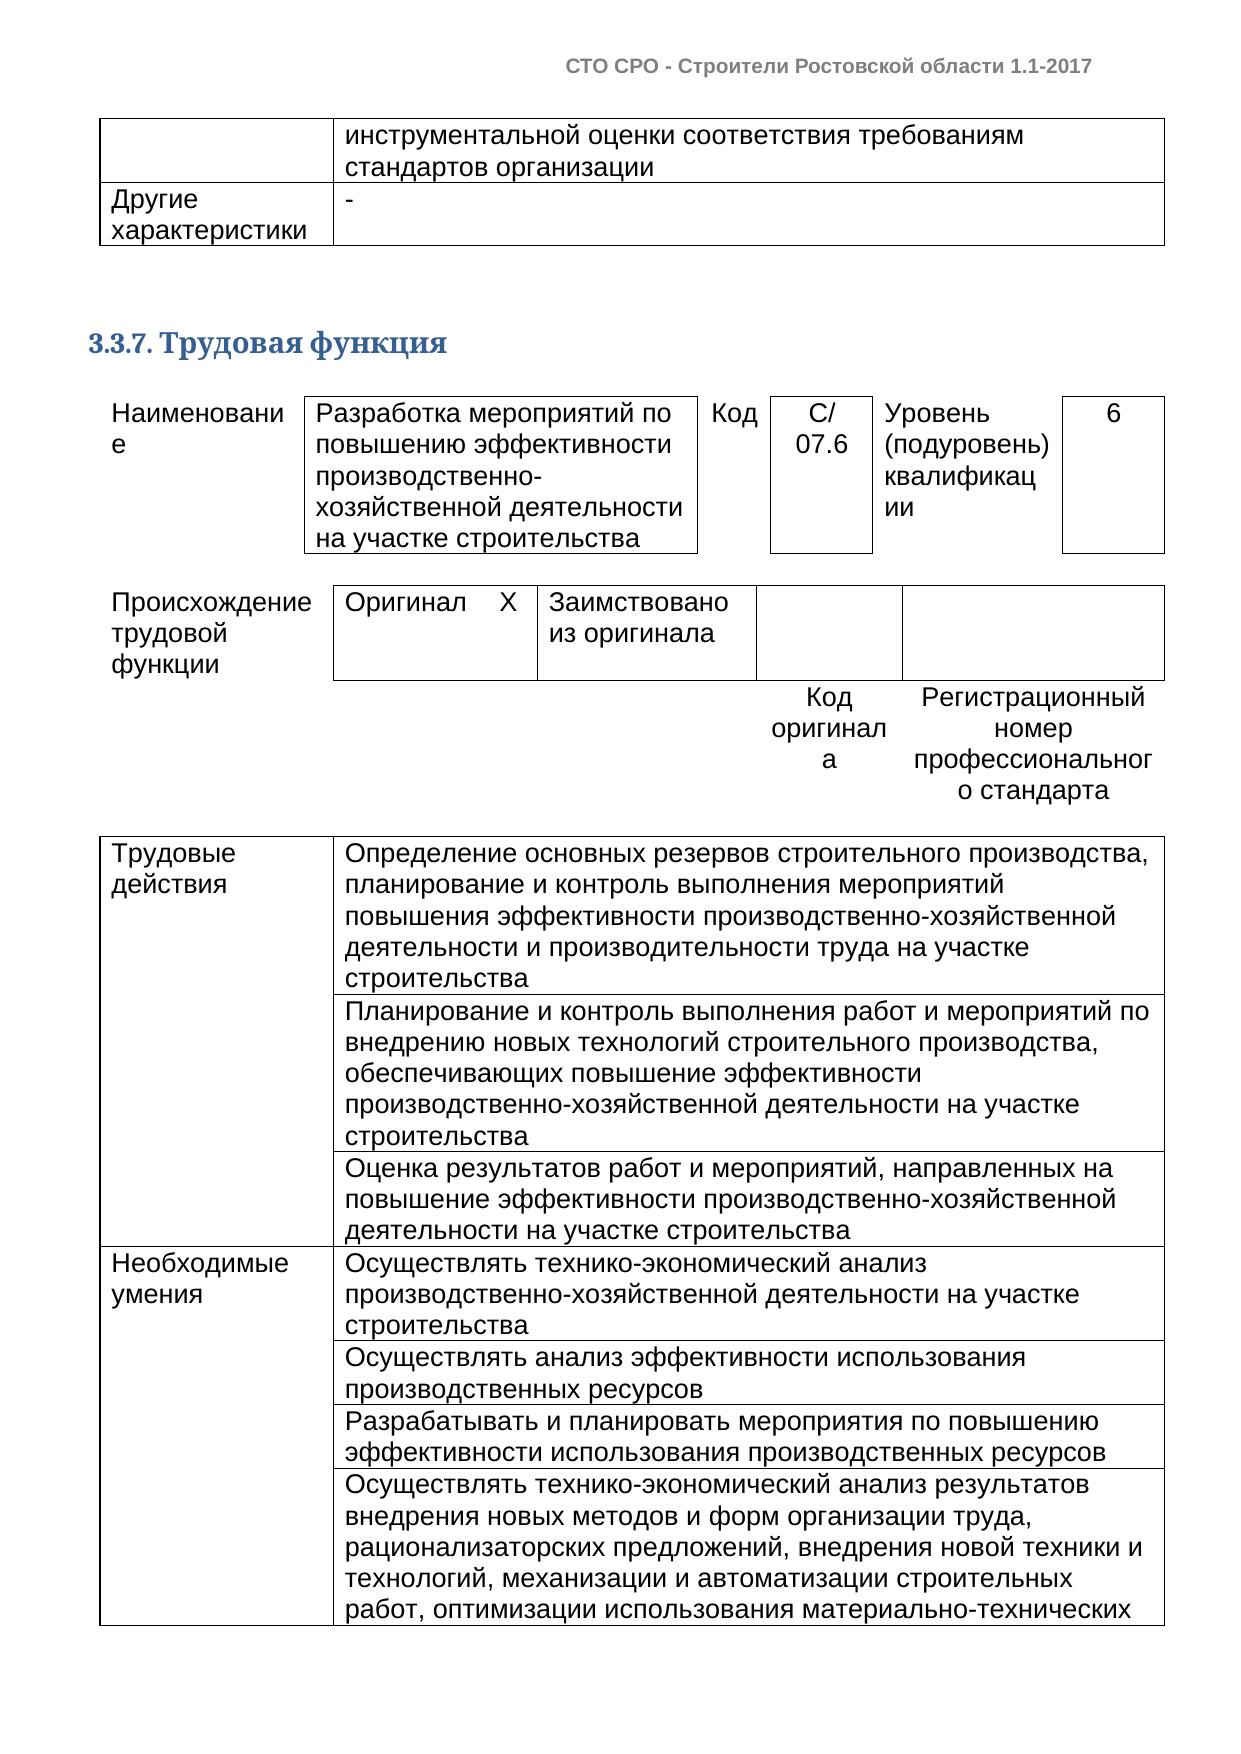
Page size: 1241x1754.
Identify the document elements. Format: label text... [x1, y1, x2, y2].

table_cell Осуществлять технико-экономический анализ результатов внедрения новых методов и форм организации труда, рационализаторских предложений, внедрения новой техники и технологий, механизации и автоматизации строительных работ, оптимизации использования материально-технических [334, 1469, 1164, 1625]
table_cell Осуществлять технико-экономический анализ производственно-хозяйственной деятельности на участке строительства [334, 1247, 1164, 1340]
table_header [903, 586, 1164, 679]
table_cell [333, 681, 479, 806]
table_cell Код оригинала [756, 681, 902, 806]
table_cell Другие характеристики [101, 183, 333, 245]
table_header Уровень (подуровень) квалификации [873, 396, 1062, 553]
table_cell Необходимые умения [101, 1247, 333, 1625]
table_header 6 [1063, 397, 1164, 553]
table_cell - [334, 183, 1164, 245]
table_header Код [698, 396, 770, 553]
table_cell [101, 119, 333, 182]
table_cell Оценка результатов работ и мероприятий, направленных на повышение эффективности производственно-хозяйственной деятельности на участке строительства [334, 1152, 1164, 1246]
table_cell инструментальной оценки соответствия требованиям стандартов организации [334, 119, 1164, 182]
table_header Происхождение трудовой функции [100, 585, 333, 679]
table_cell Планирование и контроль выполнения работ и мероприятий по внедрению новых технологий строительного производства, обеспечивающих повышение эффективности производственно-хозяйственной деятельности на участке строительства [334, 995, 1164, 1151]
table_header Трудовые действия [101, 837, 333, 1246]
table_header Заимствовано из оригинала [538, 586, 756, 679]
table_header С/07.6 [771, 397, 872, 553]
table_cell [538, 681, 756, 806]
table_header [757, 586, 902, 679]
table_cell Осуществлять анализ эффективности использования производственных ресурсов [334, 1341, 1164, 1404]
table_cell Регистрационный номер профессионального стандарта [902, 681, 1164, 806]
table_cell Разрабатывать и планировать мероприятия по повышению эффективности использования производственных ресурсов [334, 1405, 1164, 1467]
table_header Наименование [100, 396, 304, 553]
table_cell [100, 680, 333, 806]
table_header Разработка мероприятий по повышению эффективности производственно-хозяйственной деятельности на участке строительства [305, 397, 697, 553]
table_header X [479, 586, 537, 679]
table_header Оригинал [334, 586, 479, 679]
table_cell [479, 681, 537, 806]
table_header Определение основных резервов строительного производства, планирование и контроль выполнения мероприятий повышения эффективности производственно-хозяйственной деятельности и производительности труда на участке строительства [334, 837, 1164, 993]
subtitle 3.3.7. Трудовая функция [89, 327, 1092, 360]
